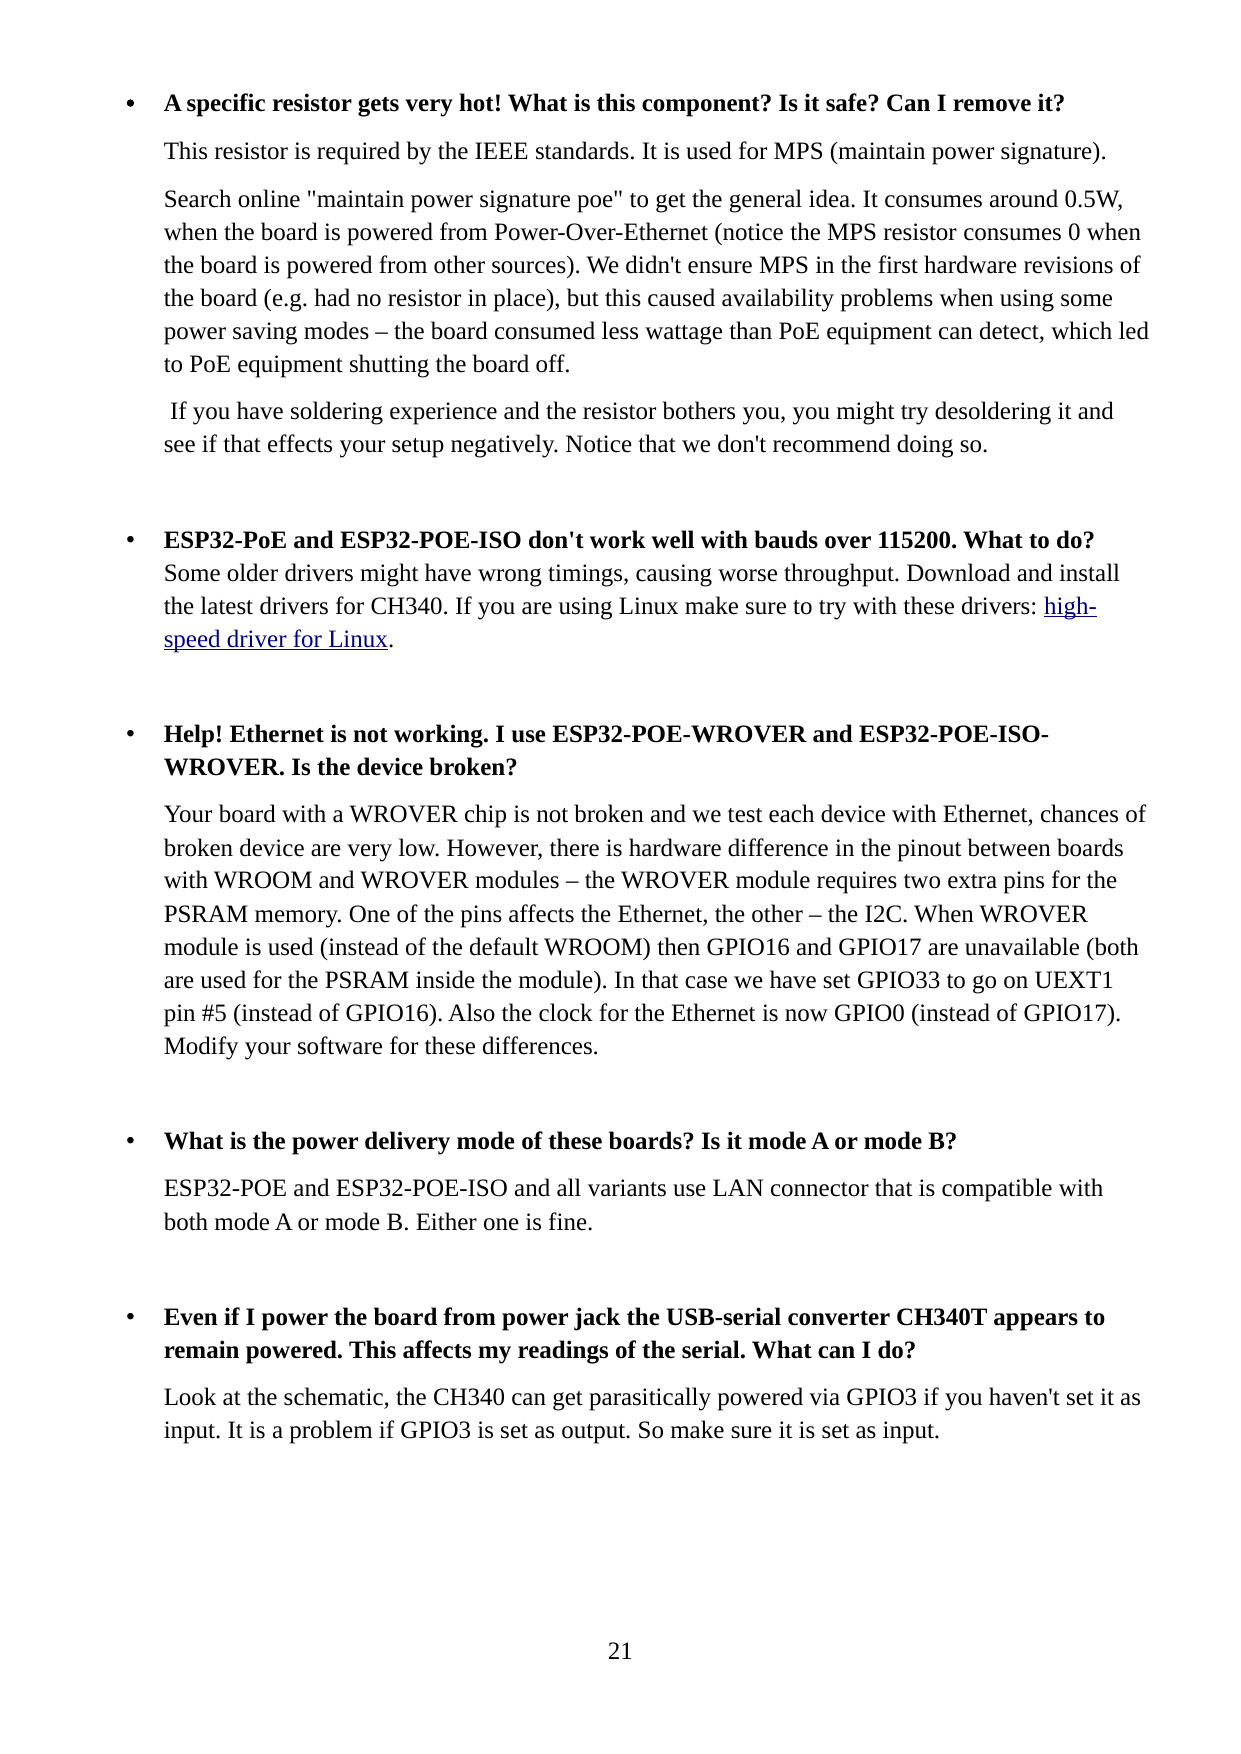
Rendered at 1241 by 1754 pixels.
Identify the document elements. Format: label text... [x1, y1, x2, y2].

list ESP32-PoE and ESP32-POE-ISO don't work well with bauds over 115200. What to do? Some older drivers might have wrong timings, causing worse throughput. Download and install the latest drivers for CH340. If you are using Linux make sure to try with these drivers: high-speed driver for Linux. [126, 525, 1152, 652]
list ESP32-POE and ESP32-POE-ISO and all variants use LAN connector that is compatible with both mode A or mode B. Either one is fine. [126, 1173, 1152, 1235]
list Search online "maintain power signature poe" to get the general idea. It consumes around 0.5W, when the board is powered from Power-Over-Ethernet (notice the MPS resistor consumes 0 when the board is powered from other sources). We didn't ensure MPS in the first hardware revisions of the board (e.g. had no resistor in place), but this caused availability problems when using some power saving modes – the board consumed less wattage than PoE equipment can detect, which led to PoE equipment shutting the board off. [126, 184, 1152, 378]
list This resistor is required by the IEEE standards. It is used for MPS (maintain power signature). [126, 136, 1152, 165]
list A specific resistor gets very hot! What is this component? Is it safe? Can I remove it? [126, 88, 1152, 117]
list Even if I power the board from power jack the USB-serial converter CH340T appears to remain powered. This affects my readings of the serial. What can I do? [126, 1302, 1152, 1363]
list Help! Ethernet is not working. I use ESP32-POE-WROVER and ESP32-POE-ISO-WROVER. Is the device broken? [126, 719, 1152, 781]
list What is the power delivery mode of these boards? Is it mode A or mode B? [126, 1126, 1152, 1155]
list If you have soldering experience and the resistor bothers you, you might try desoldering it and see if that effects your setup negatively. Notice that we don't recommend doing so. [126, 396, 1152, 458]
list Your board with a WROVER chip is not broken and we test each device with Ethernet, chances of broken device are very low. However, there is hardware difference in the pinout between boards with WROOM and WROVER modules – the WROVER module requires two extra pins for the PSRAM memory. One of the pins affects the Ethernet, the other – the I2C. When WROVER module is used (instead of the default WROOM) then GPIO16 and GPIO17 are unavailable (both are used for the PSRAM inside the module). In that case we have set GPIO33 to go on UEXT1 pin #5 (instead of GPIO16). Also the clock for the Ethernet is now GPIO0 (instead of GPIO17). Modify your software for these differences. [126, 799, 1152, 1059]
list Look at the schematic, the CH340 can get parasitically powered via GPIO3 if you haven't set it as input. It is a problem if GPIO3 is set as output. So make sure it is set as input. [126, 1382, 1152, 1444]
